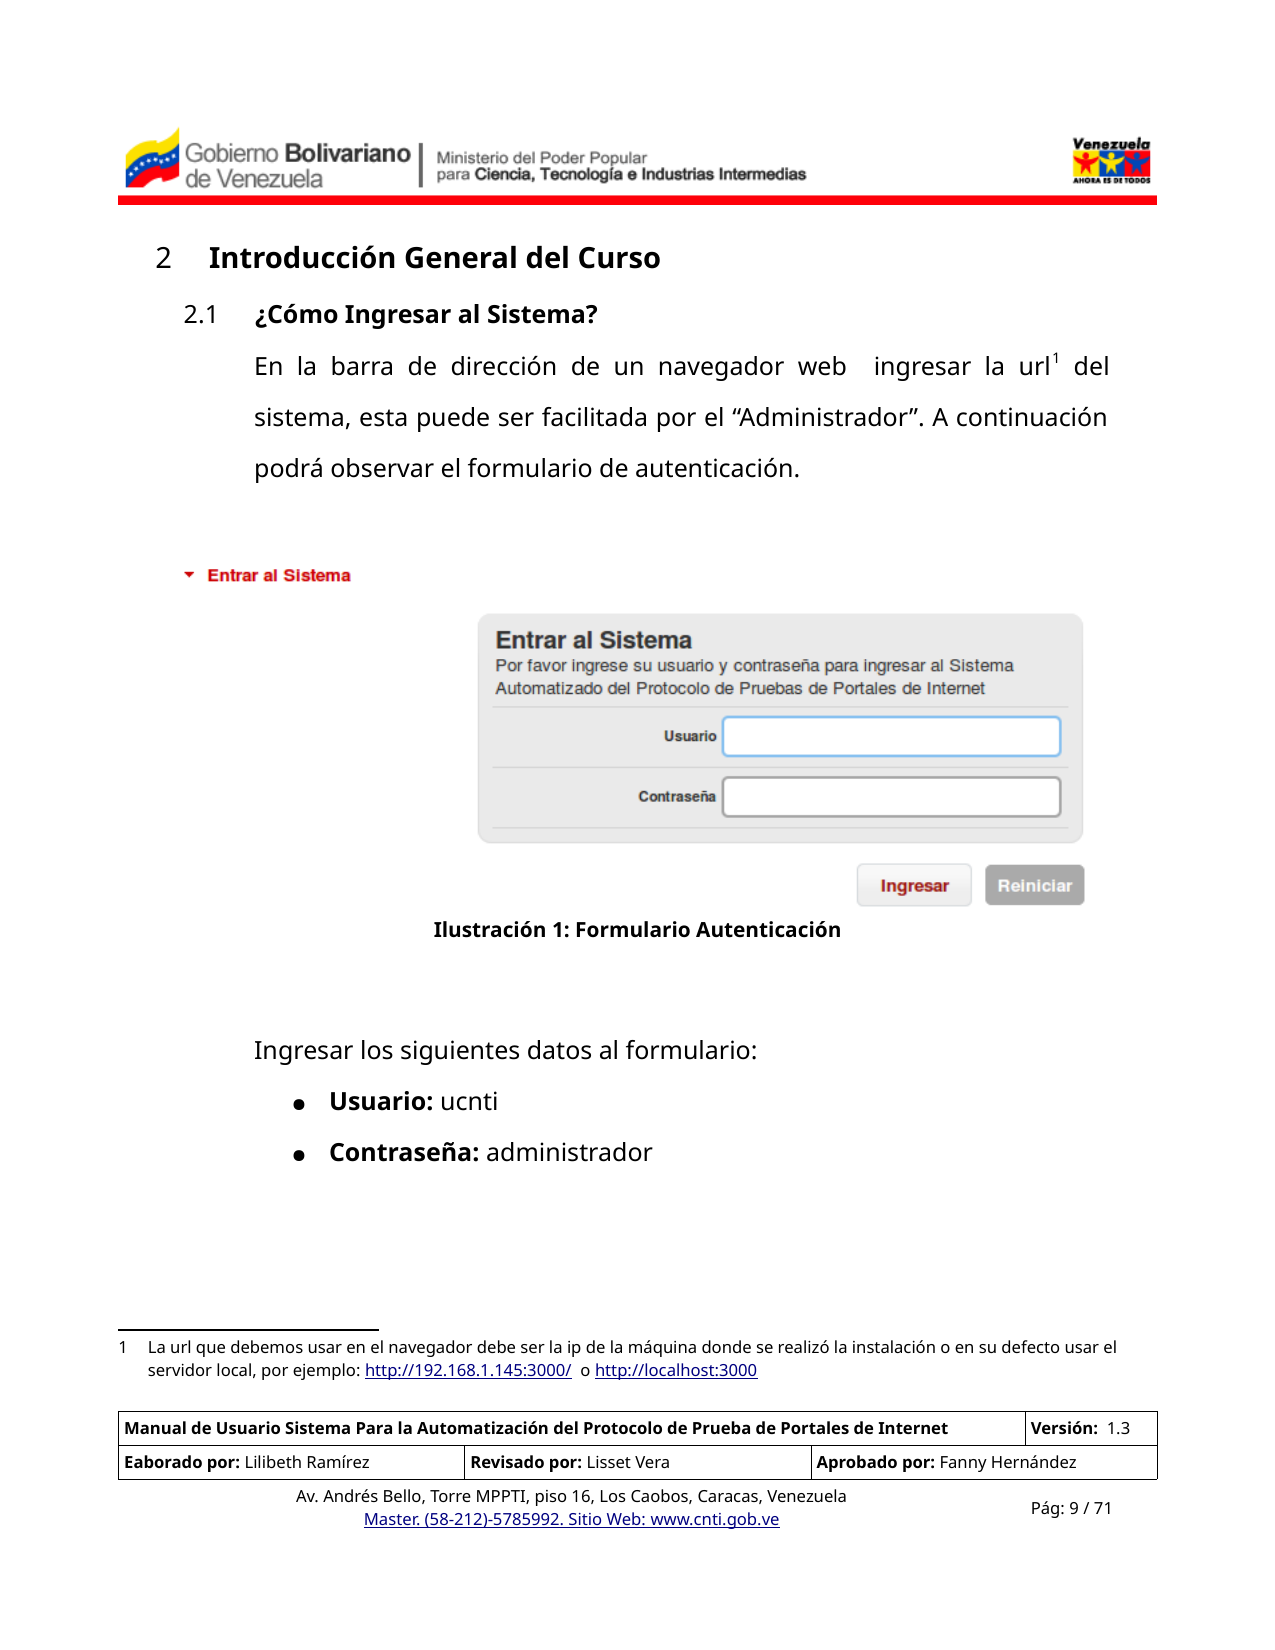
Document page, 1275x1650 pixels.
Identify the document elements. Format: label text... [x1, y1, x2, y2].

list Contraseña: administrador [291, 1134, 1109, 1169]
text Ilustración 1: Formulario Autenticación [170, 916, 1105, 944]
picture [178, 564, 1094, 916]
subtitle Introducción General del Curso [118, 238, 1157, 277]
picture [118, 119, 1157, 205]
text En la barra de dirección de un navegador web ingresar la url del sistema, esta puede ser facilitada por el “Administrador”. A continuación podrá observar el formulario de autenticación. [254, 348, 1109, 484]
subtitle ¿Cómo Ingresar al Sistema? [118, 297, 1157, 331]
text La url que debemos usar en el navegador debe ser la ip de la máquina donde se realizó la instalación o en su defecto usar el servidor local, por ejemplo: http://192.168.1.145:3000/ o http://localhost:3000 [118, 1336, 1157, 1381]
list Usuario: ucnti [291, 1083, 1109, 1118]
text Ingresar los siguientes datos al formulario: [254, 1032, 1109, 1067]
